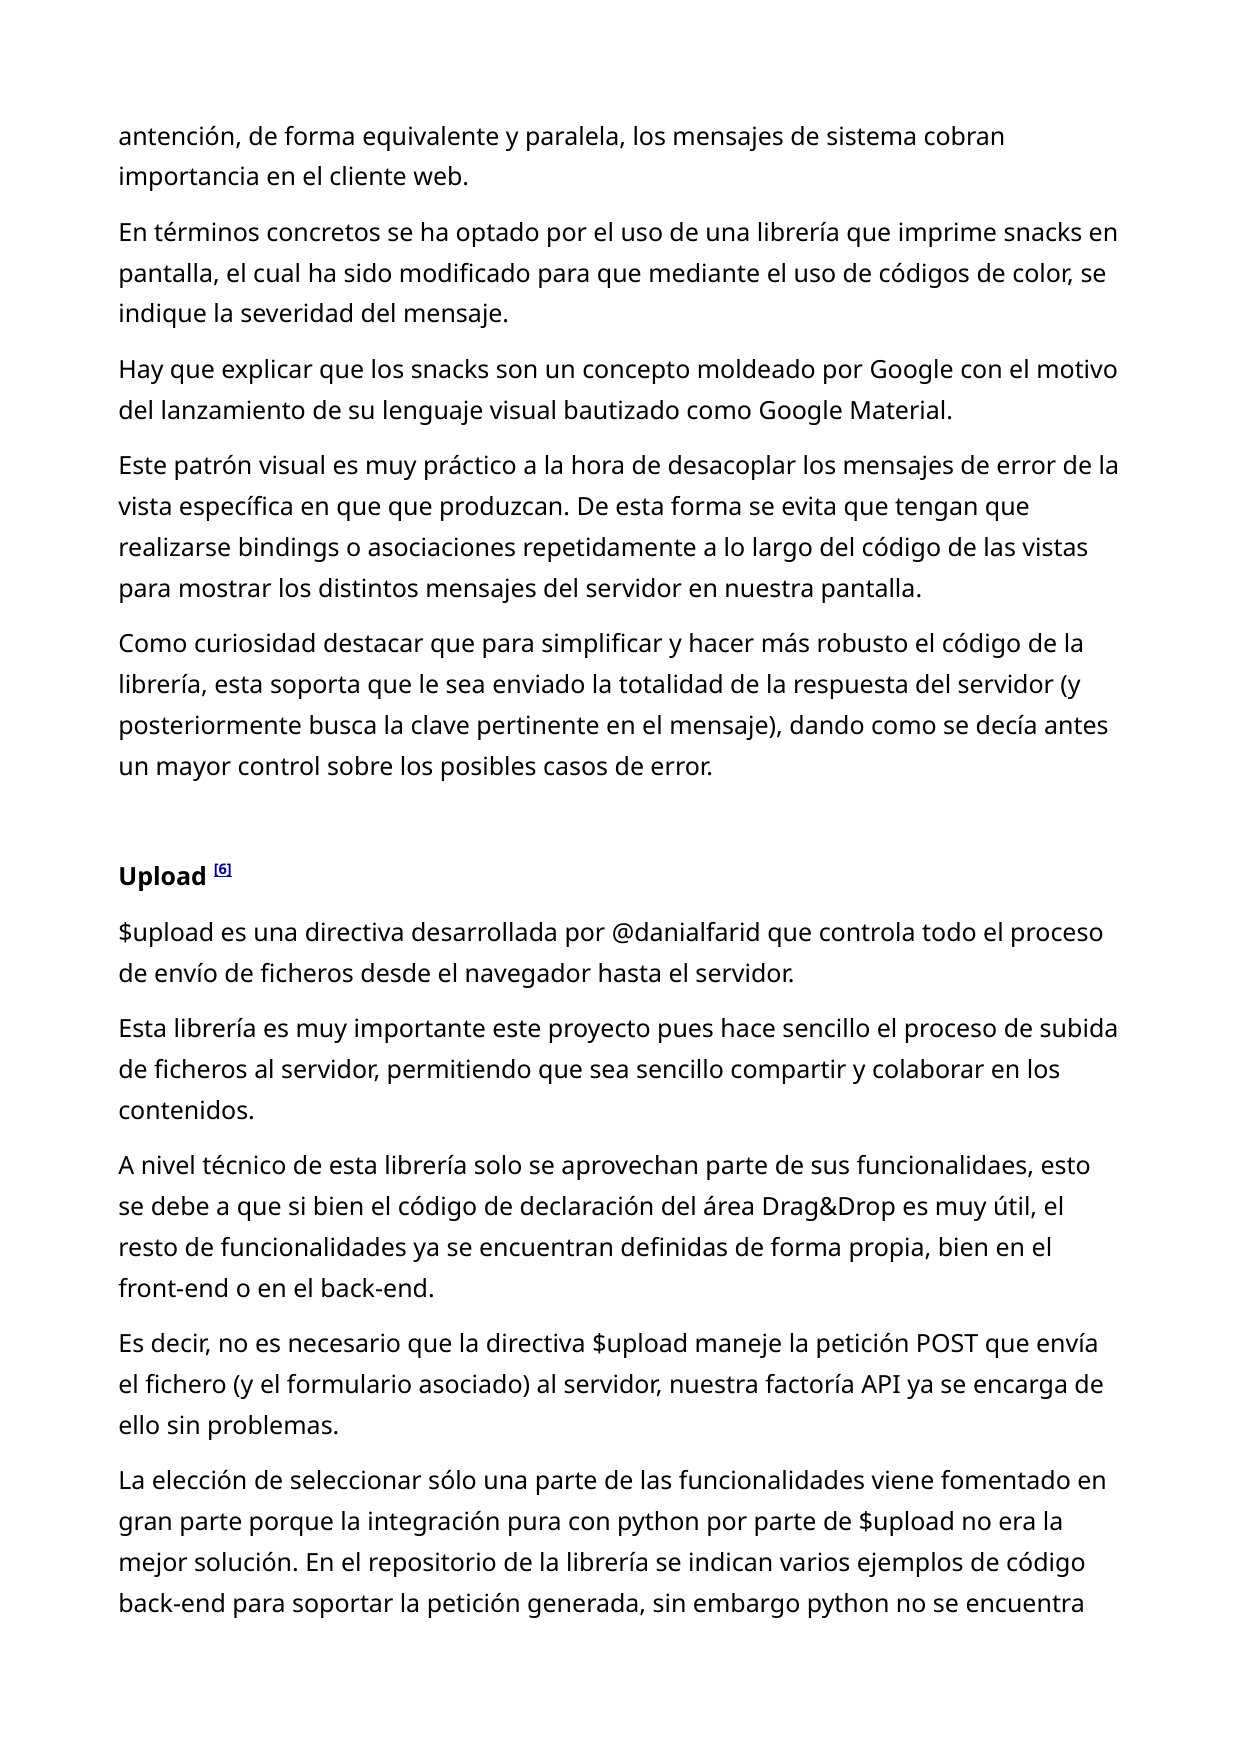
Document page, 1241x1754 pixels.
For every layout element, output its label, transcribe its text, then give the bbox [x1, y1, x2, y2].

text Este patrón visual es muy práctico a la hora de desacoplar los mensajes de error de la vista específica en que que produzcan. De esta forma se evita que tengan que realizarse bindings o asociaciones repetidamente a lo largo del código de las vistas para mostrar los distintos mensajes del servidor en nuestra pantalla. [118, 448, 1122, 604]
text Es decir, no es necesario que la directiva $upload maneje la petición POST que envía el fichero (y el formulario asociado) al servidor, nuestra factoría API ya se encarga de ello sin problemas. [118, 1326, 1122, 1441]
text A nivel técnico de esta librería solo se aprovechan parte de sus funcionalidaes, esto se debe a que si bien el código de declaración del área Drag&Drop es muy útil, el resto de funcionalidades ya se encuentran definidas de forma propia, bien en el front-end o en el back-end. [118, 1148, 1122, 1304]
text La elección de seleccionar sólo una parte de las funcionalidades viene fomentado en gran parte porque la integración pura con python por parte de $upload no era la mejor solución. En el repositorio de la librería se indican varios ejemplos de código back-end para soportar la petición generada, sin embargo python no se encuentra [118, 1463, 1122, 1619]
text En términos concretos se ha optado por el uso de una librería que imprime snacks en pantalla, el cual ha sido modificado para que mediante el uso de códigos de color, se indique la severidad del mensaje. [118, 214, 1122, 330]
text $upload es una directiva desarrollada por @danialfarid que controla todo el proceso de envío de ficheros desde el navegador hasta el servidor. [118, 914, 1122, 989]
text Hay que explicar que los snacks son un concepto moldeado por Google con el motivo del lanzamiento de su lenguaje visual bautizado como Google Material. [118, 351, 1122, 426]
text Esta librería es muy importante este proyecto pues hace sencillo el proceso de subida de ficheros al servidor, permitiendo que sea sencillo compartir y colaborar en los contenidos. [118, 1011, 1122, 1126]
text antención, de forma equivalente y paralela, los mensajes de sistema cobran importancia en el cliente web. [118, 118, 1122, 193]
text Upload [6] [118, 859, 1122, 893]
text Como curiosidad destacar que para simplificar y hacer más robusto el código de la librería, esta soporta que le sea enviado la totalidad de la respuesta del servidor (y posteriormente busca la clave pertinente en el mensaje), dando como se decía antes un mayor control sobre los posibles casos de error. [118, 626, 1122, 782]
